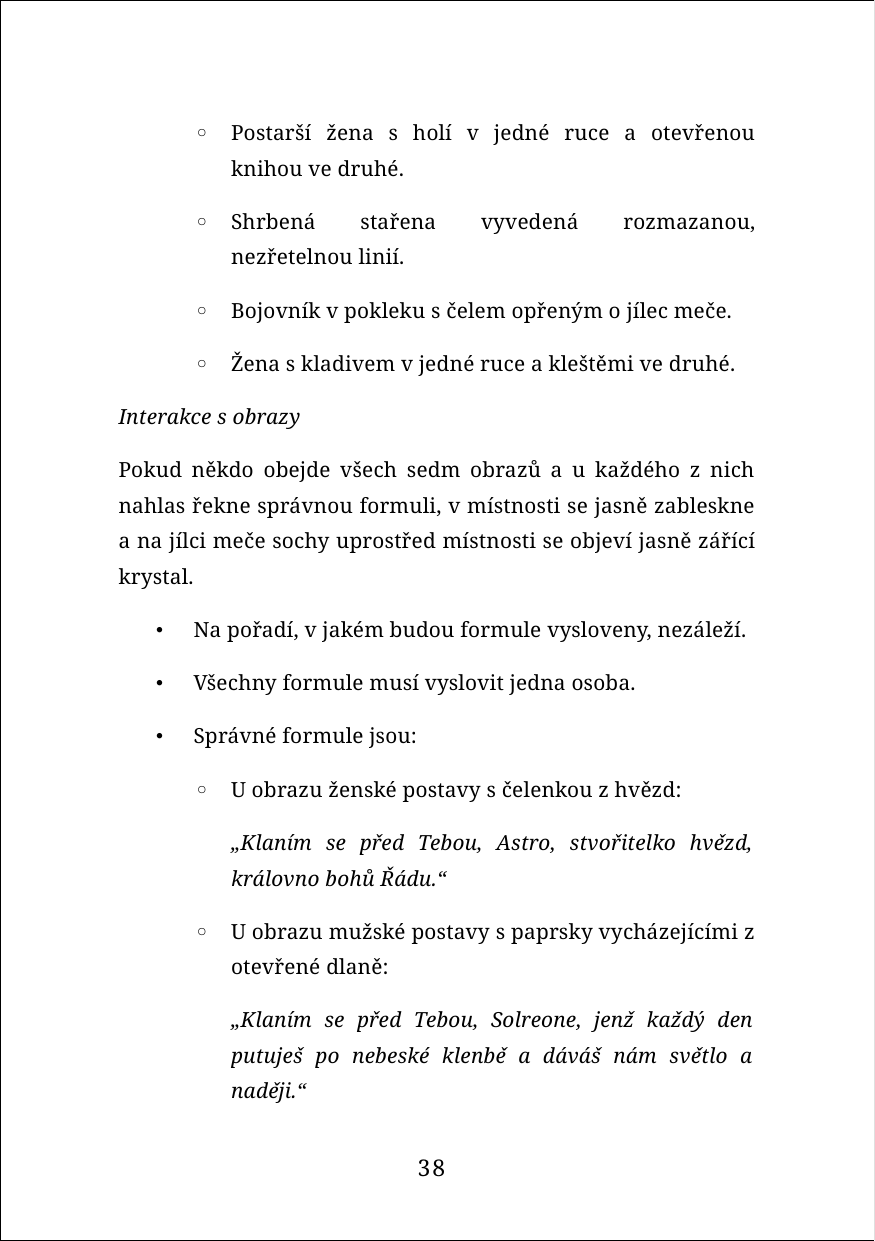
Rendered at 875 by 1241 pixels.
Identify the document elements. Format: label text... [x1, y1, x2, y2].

text Interakce s obrazy [118, 402, 756, 431]
list U obrazu ženské postavy s čelenkou z hvězd: [193, 775, 756, 803]
list U obrazu mužské postavy s paprsky vycházejícími z otevřené dlaně: [193, 917, 756, 981]
list Postarší žena s holí v jedné ruce a otevřenou knihou ve druhé. [193, 118, 756, 182]
list Všechny formule musí vyslovit jedna osoba. [156, 668, 756, 697]
list „Klaním se před Tebou, Astro, stvořitelko hvězd, královno bohů Řádu.“ [193, 828, 756, 892]
list Správné formule jsou: [156, 722, 756, 750]
list Bojovník v pokleku s čelem opřeným o jílec meče. [193, 296, 756, 324]
list Shrbená stařena vyvedená rozmazanou, nezřetelnou linií. [193, 207, 756, 271]
text Pokud někdo obejde všech sedm obrazů a u každého z nich nahlas řekne správnou formuli, v místnosti se jasně zableskne a na jílci meče sochy uprostřed místnosti se objeví jasně zářící krystal. [118, 455, 756, 590]
list Na pořadí, v jakém budou formule vysloveny, nezáleží. [156, 615, 756, 644]
list „Klaním se před Tebou, Solreone, jenž každý den putuješ po nebeské klenbě a dáváš nám světlo a naději.“ [193, 1006, 756, 1105]
list Žena s kladivem v jedné ruce a kleštěmi ve druhé. [193, 349, 756, 377]
